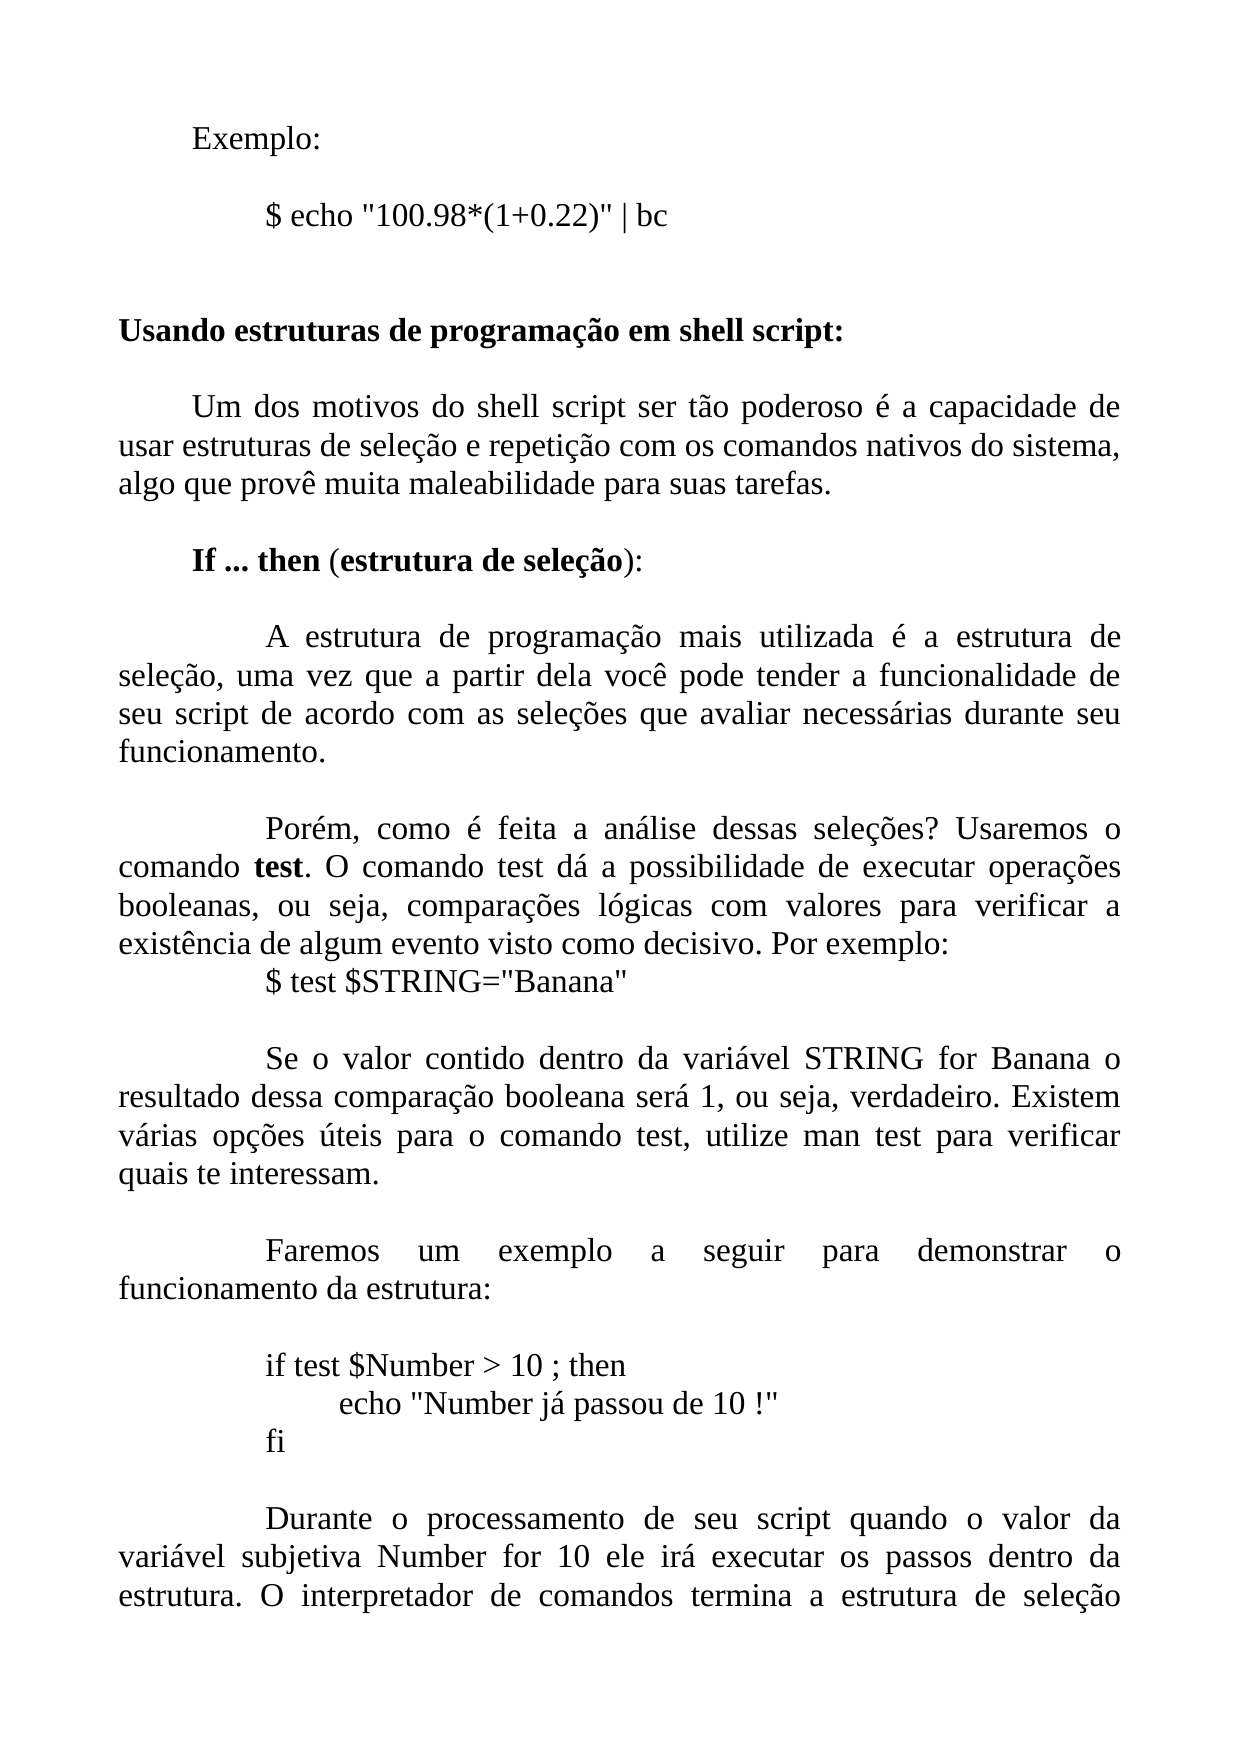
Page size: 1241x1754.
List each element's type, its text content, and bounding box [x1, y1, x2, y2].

text $ echo "100.98*(1+0.22)" | bc [118, 195, 1122, 233]
text Se o valor contido dentro da variável STRING for Banana o resultado dessa comparação booleana será 1, ou seja, verdadeiro. Existem várias opções úteis para o comando test, utilize man test para verificar quais te interessam. [118, 1038, 1122, 1191]
text fi [118, 1421, 1122, 1460]
text echo "Number já passou de 10 !" [118, 1383, 1122, 1421]
text if test $Number > 10 ; then [118, 1345, 1122, 1383]
text If ... then (estrutura de seleção): [118, 540, 1122, 578]
text Exemplo: [118, 118, 1122, 156]
text Faremos um exemplo a seguir para demonstrar o funcionamento da estrutura: [118, 1230, 1122, 1306]
text A estrutura de programação mais utilizada é a estrutura de seleção, uma vez que a partir dela você pode tender a funcionalidade de seu script de acordo com as seleções que avaliar necessárias durante seu funcionamento. [118, 616, 1122, 770]
text Usando estruturas de programação em shell script: [118, 310, 1122, 348]
text Um dos motivos do shell script ser tão poderoso é a capacidade de usar estruturas de seleção e repetição com os comandos nativos do sistema, algo que provê muita maleabilidade para suas tarefas. [118, 386, 1122, 501]
text Durante o processamento de seu script quando o valor da variável subjetiva Number for 10 ele irá executar os passos dentro da estrutura. O interpretador de comandos termina a estrutura de seleção [118, 1498, 1122, 1613]
text Porém, como é feita a análise dessas seleções? Usaremos o comando test. O comando test dá a possibilidade de executar operações booleanas, ou seja, comparações lógicas com valores para verificar a existência de algum evento visto como decisivo. Por exemplo: [118, 808, 1122, 961]
text $ test $STRING="Banana" [118, 961, 1122, 1000]
